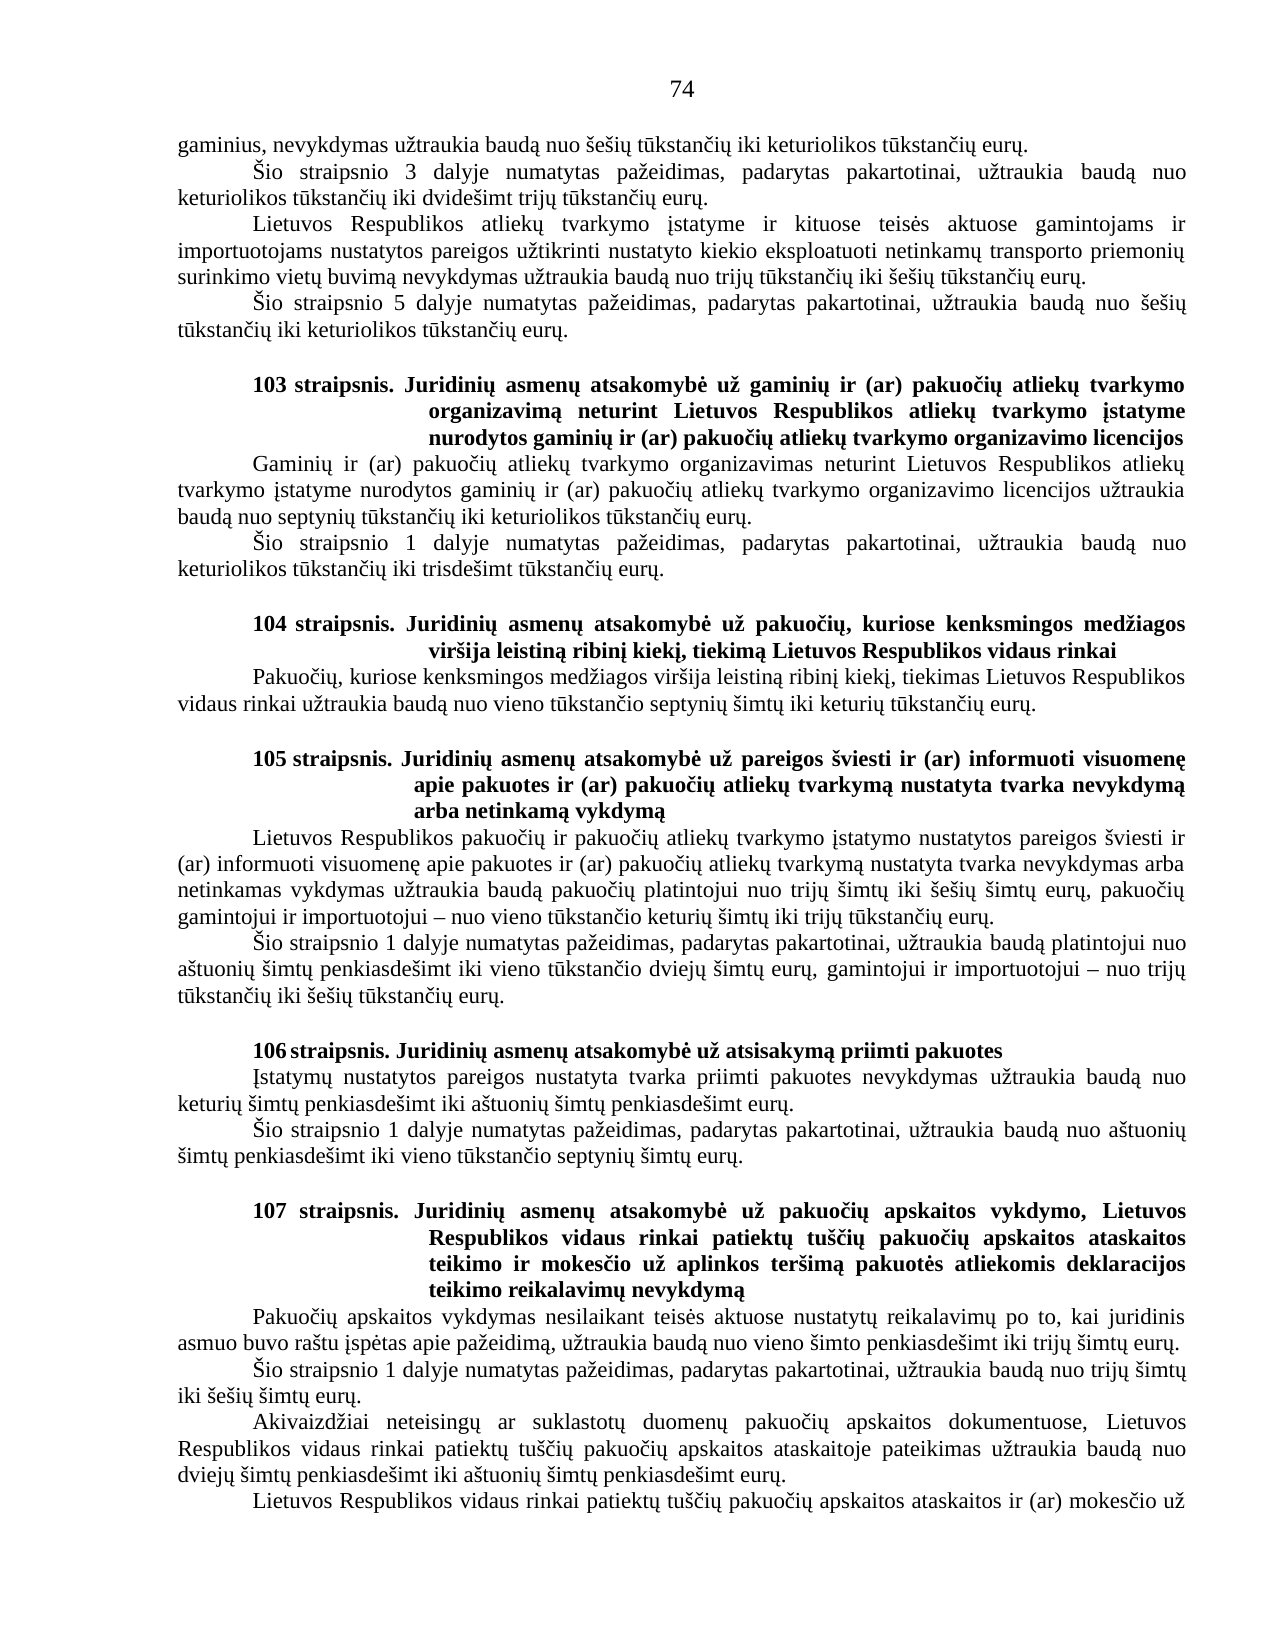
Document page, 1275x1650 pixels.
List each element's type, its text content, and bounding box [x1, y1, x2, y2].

text Šio straipsnio 1 dalyje numatytas pažeidimas, padarytas pakartotinai, užtraukia baudą nuo keturiolikos tūkstančių iki trisdešimt tūkstančių eurų. [177, 529, 1186, 582]
text 107 straipsnis. Juridinių asmenų atsakomybė už pakuočių apskaitos vykdymo, Lietuvos Respublikos vidaus rinkai patiektų tuščių pakuočių apskaitos ataskaitos teikimo ir mokesčio už aplinkos teršimą pakuotės atliekomis deklaracijos teikimo reikalavimų nevykdymą [252, 1197, 1186, 1303]
text Pakuočių apskaitos vykdymas nesilaikant teisės aktuose nustatytų reikalavimų po to, kai juridinis asmuo buvo raštu įspėtas apie pažeidimą, užtraukia baudą nuo vieno šimto penkiasdešimt iki trijų šimtų eurų. [177, 1303, 1186, 1356]
text Šio straipsnio 1 dalyje numatytas pažeidimas, padarytas pakartotinai, užtraukia baudą nuo aštuonių šimtų penkiasdešimt iki vieno tūkstančio septynių šimtų eurų. [177, 1116, 1186, 1169]
text 103 straipsnis. Juridinių asmenų atsakomybė už gaminių ir (ar) pakuočių atliekų tvarkymo organizavimą neturint Lietuvos Respublikos atliekų tvarkymo įstatyme nurodytos gaminių ir (ar) pakuočių atliekų tvarkymo organizavimo licencijos [252, 371, 1186, 450]
text Šio straipsnio 3 dalyje numatytas pažeidimas, padarytas pakartotinai, užtraukia baudą nuo keturiolikos tūkstančių iki dvidešimt trijų tūkstančių eurų. [177, 158, 1186, 210]
text gaminius, nevykdymas užtraukia baudą nuo šešių tūkstančių iki keturiolikos tūkstančių eurų. [177, 131, 1186, 158]
text Lietuvos Respublikos atliekų tvarkymo įstatyme ir kituose teisės aktuose gamintojams ir importuotojams nustatytos pareigos užtikrinti nustatyto kiekio eksploatuoti netinkamų transporto priemonių surinkimo vietų buvimą nevykdymas užtraukia baudą nuo trijų tūkstančių iki šešių tūkstančių eurų. [177, 210, 1186, 289]
text Šio straipsnio 1 dalyje numatytas pažeidimas, padarytas pakartotinai, užtraukia baudą platintojui nuo aštuonių šimtų penkiasdešimt iki vieno tūkstančio dviejų šimtų eurų, gamintojui ir importuotojui – nuo trijų tūkstančių iki šešių tūkstančių eurų. [177, 929, 1186, 1008]
text Akivaizdžiai neteisingų ar suklastotų duomenų pakuočių apskaitos dokumentuose, Lietuvos Respublikos vidaus rinkai patiektų tuščių pakuočių apskaitos ataskaitoje pateikimas užtraukia baudą nuo dviejų šimtų penkiasdešimt iki aštuonių šimtų penkiasdešimt eurų. [177, 1408, 1186, 1487]
text Šio straipsnio 5 dalyje numatytas pažeidimas, padarytas pakartotinai, užtraukia baudą nuo šešių tūkstančių iki keturiolikos tūkstančių eurų. [177, 289, 1186, 342]
text Šio straipsnio 1 dalyje numatytas pažeidimas, padarytas pakartotinai, užtraukia baudą nuo trijų šimtų iki šešių šimtų eurų. [177, 1356, 1186, 1408]
text 106 straipsnis. Juridinių asmenų atsakomybė už atsisakymą priimti pakuotes [177, 1037, 1186, 1063]
text 105 straipsnis. Juridinių asmenų atsakomybė už pareigos šviesti ir (ar) informuoti visuomenę apie pakuotes ir (ar) pakuočių atliekų tvarkymą nustatyta tvarka nevykdymą arba netinkamą vykdymą [252, 745, 1186, 824]
text Įstatymų nustatytos pareigos nustatyta tvarka priimti pakuotes nevykdymas užtraukia baudą nuo keturių šimtų penkiasdešimt iki aštuonių šimtų penkiasdešimt eurų. [177, 1063, 1186, 1116]
text Gaminių ir (ar) pakuočių atliekų tvarkymo organizavimas neturint Lietuvos Respublikos atliekų tvarkymo įstatyme nurodytos gaminių ir (ar) pakuočių atliekų tvarkymo organizavimo licencijos užtraukia baudą nuo septynių tūkstančių iki keturiolikos tūkstančių eurų. [177, 450, 1186, 529]
text Pakuočių, kuriose kenksmingos medžiagos viršija leistiną ribinį kiekį, tiekimas Lietuvos Respublikos vidaus rinkai užtraukia baudą nuo vieno tūkstančio septynių šimtų iki keturių tūkstančių eurų. [177, 663, 1186, 716]
text 104 straipsnis. Juridinių asmenų atsakomybė už pakuočių, kuriose kenksmingos medžiagos viršija leistiną ribinį kiekį, tiekimą Lietuvos Respublikos vidaus rinkai [252, 611, 1186, 663]
text Lietuvos Respublikos vidaus rinkai patiektų tuščių pakuočių apskaitos ataskaitos ir (ar) mokesčio už [177, 1487, 1186, 1514]
text Lietuvos Respublikos pakuočių ir pakuočių atliekų tvarkymo įstatymo nustatytos pareigos šviesti ir (ar) informuoti visuomenę apie pakuotes ir (ar) pakuočių atliekų tvarkymą nustatyta tvarka nevykdymas arba netinkamas vykdymas užtraukia baudą pakuočių platintojui nuo trijų šimtų iki šešių šimtų eurų, pakuočių gamintojui ir importuotojui – nuo vieno tūkstančio keturių šimtų iki trijų tūkstančių eurų. [177, 824, 1186, 929]
